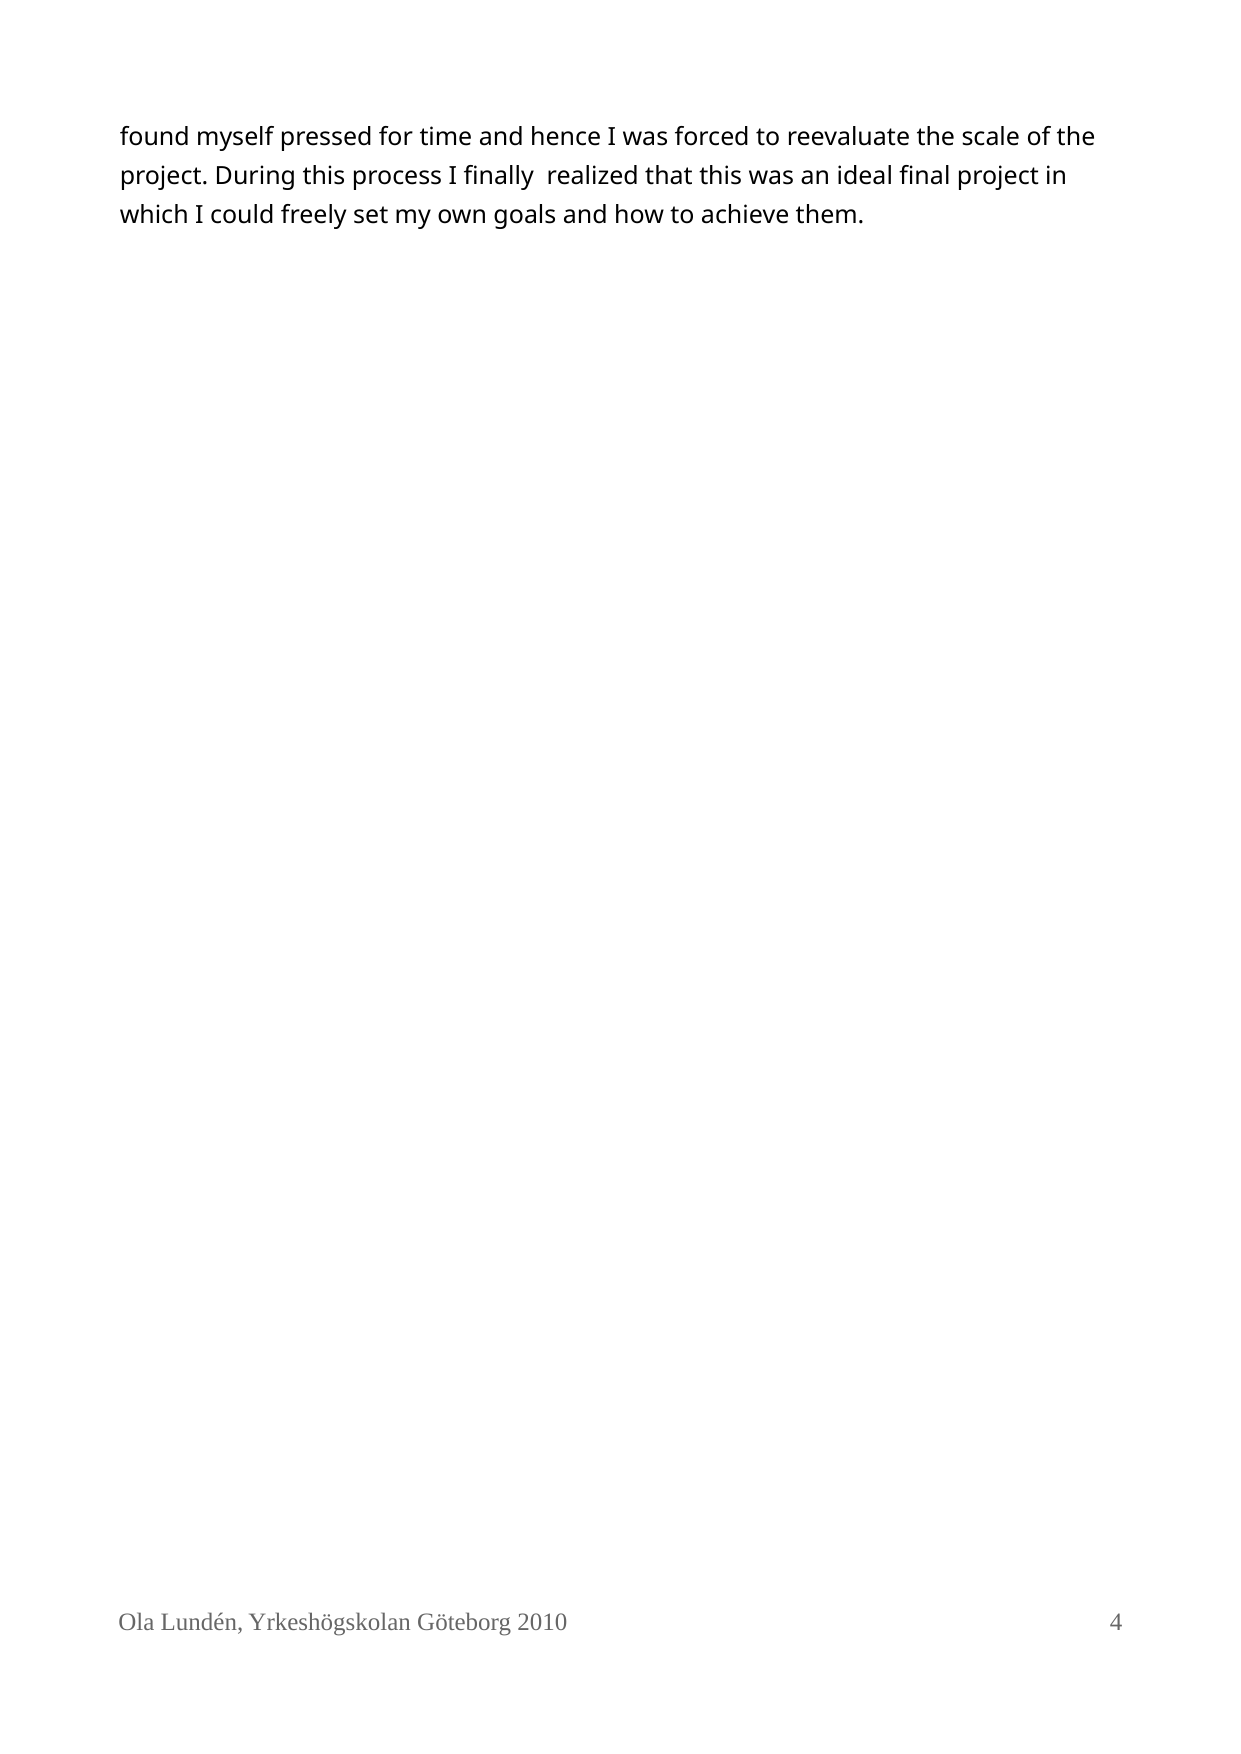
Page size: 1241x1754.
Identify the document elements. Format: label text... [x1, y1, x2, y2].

text found myself pressed for time and hence I was forced to reevaluate the scale of the project. During this process I finally realized that this was an ideal final project in which I could freely set my own goals and how to achieve them. [119, 118, 1122, 231]
